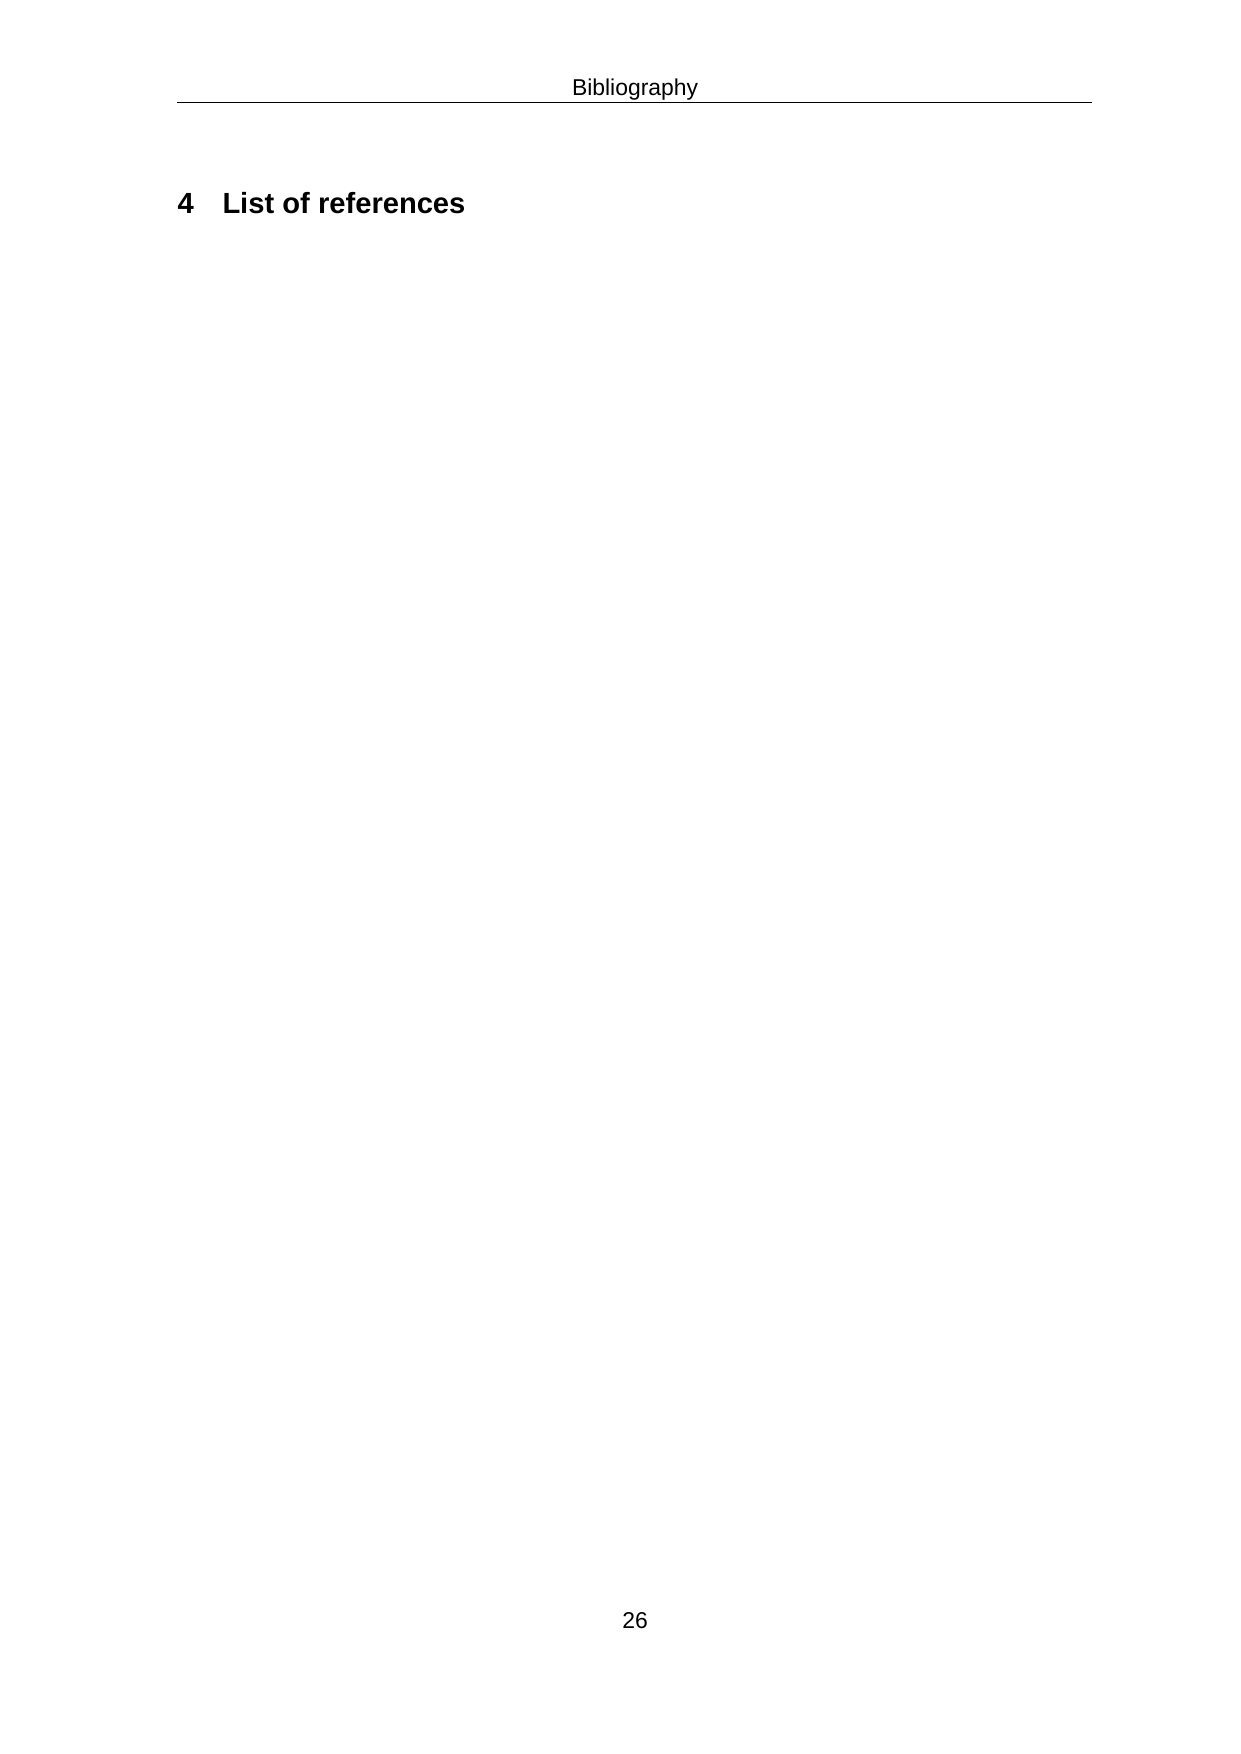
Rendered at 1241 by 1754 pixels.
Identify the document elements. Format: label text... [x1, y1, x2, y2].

subtitle List of references [177, 186, 1092, 220]
